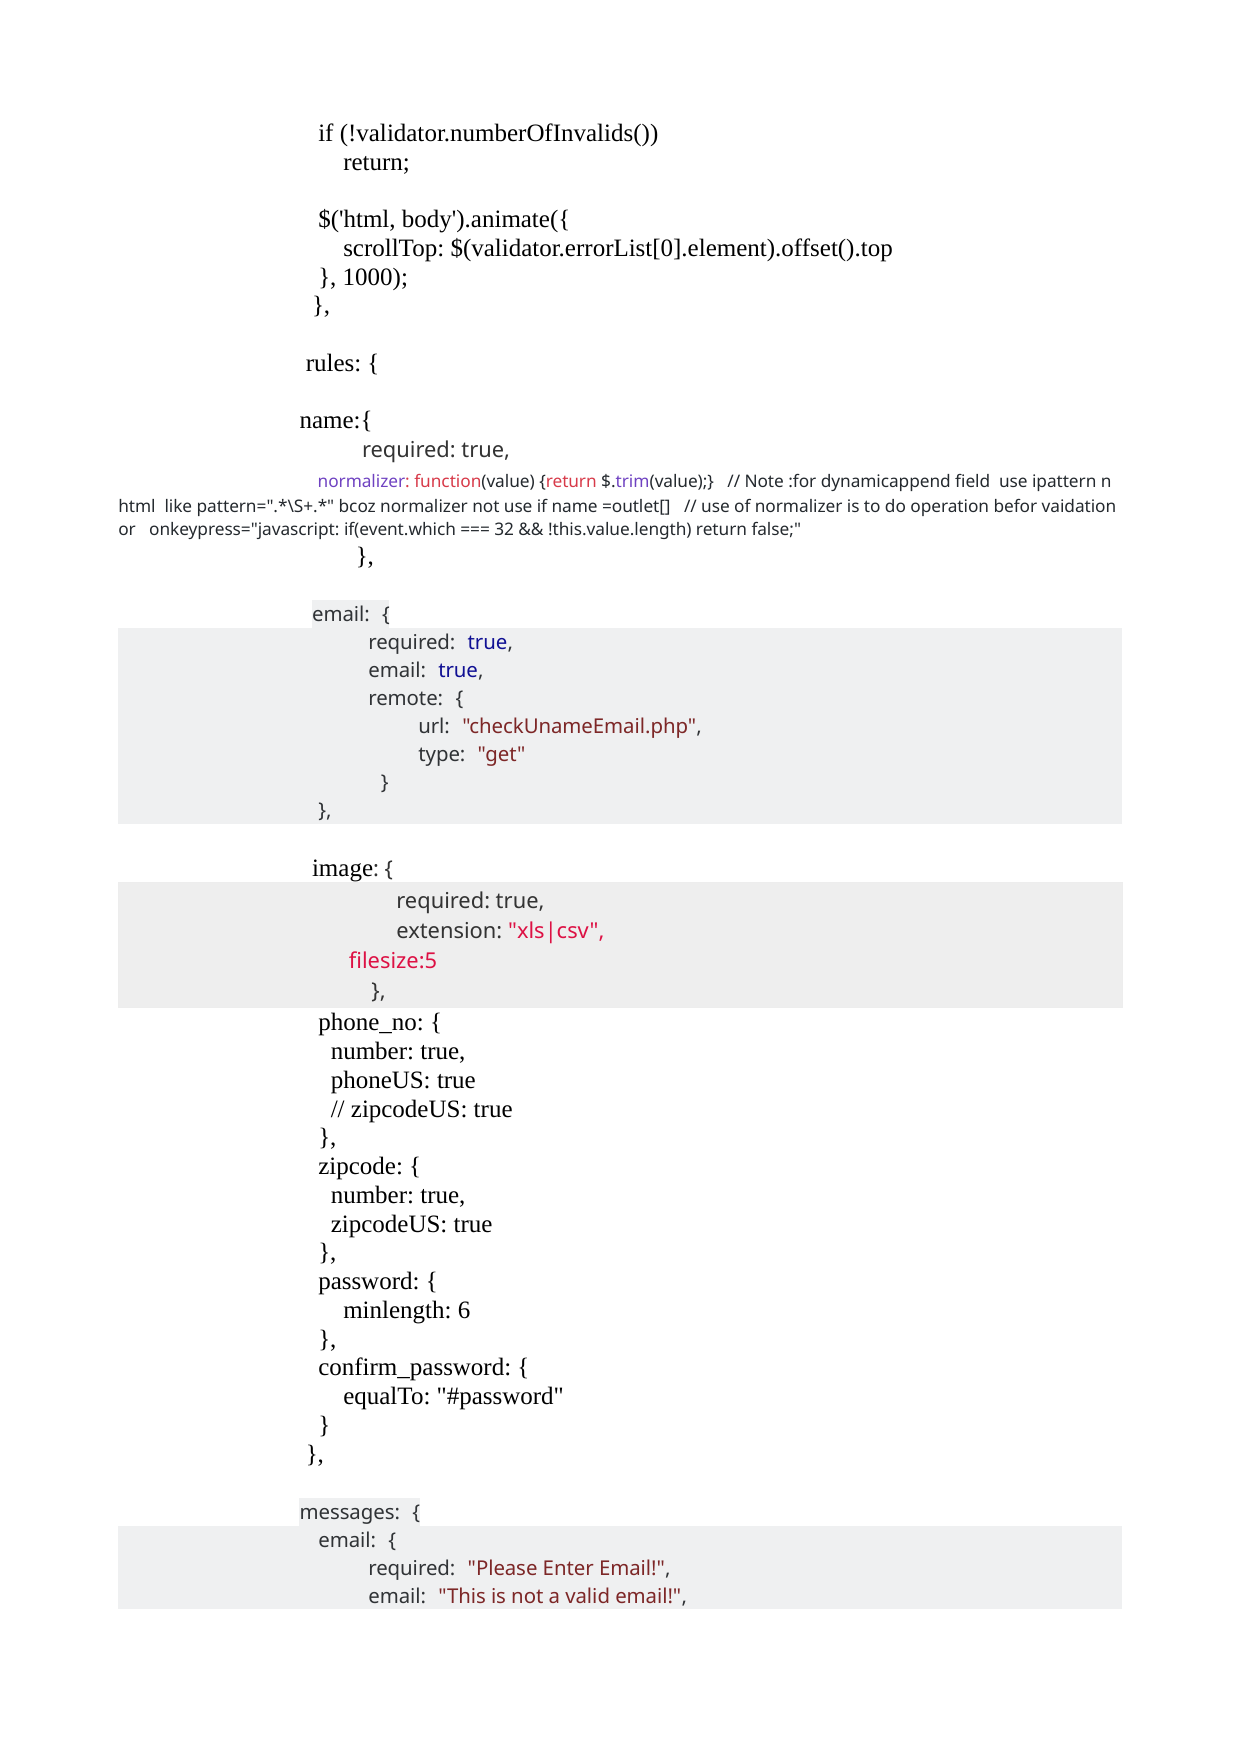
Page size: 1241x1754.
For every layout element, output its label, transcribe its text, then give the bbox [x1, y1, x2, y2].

text password: { [118, 1266, 1122, 1295]
text messages: { [118, 1496, 1122, 1526]
text zipcodeUS: true [118, 1209, 1122, 1237]
text // zipcodeUS: true [118, 1094, 1122, 1122]
text zipcode: { [118, 1151, 1122, 1180]
text $('html, body').animate({ [118, 204, 1122, 233]
text remote: { [118, 684, 1122, 712]
text email: "This is not a valid email!", [118, 1582, 1122, 1609]
text } [118, 1410, 1122, 1439]
text }, [118, 291, 1122, 319]
text required: "Please Enter Email!", [118, 1553, 1122, 1582]
text filesize:5 [119, 942, 1122, 972]
text type: "get" [118, 740, 1122, 768]
text return; [118, 147, 1122, 176]
text scrollTop: $(validator.errorList[0].element).offset().top [118, 233, 1122, 262]
text rules: { [118, 348, 1122, 377]
text if (!validator.numberOfInvalids()) [118, 118, 1122, 147]
text confirm_password: { [118, 1352, 1122, 1381]
text name:{ [118, 406, 1122, 434]
text }, [118, 1324, 1122, 1352]
text number: true, [118, 1036, 1122, 1065]
text phone_no: { [118, 1008, 1122, 1036]
text }, [118, 796, 1122, 824]
text normalizer: function(value) {return $.trim(value);} // Note :for dynamicappend field use ipattern n html like pattern=".*\S+.*" bcoz normalizer not use if name =outlet[] // use of normalizer is to do operation befor vaidation or onkeypress="javascript: if(event.which === 32 && !this.value.length) return false;" [118, 464, 1122, 541]
text extension: "xls|csv", [119, 912, 1122, 942]
text phoneUS: true [118, 1065, 1122, 1094]
text }, [118, 1122, 1122, 1151]
text email: true, [118, 656, 1122, 684]
text number: true, [118, 1180, 1122, 1209]
text }, [118, 1439, 1122, 1467]
text }, [119, 972, 1122, 1007]
text email: { [118, 1526, 1122, 1553]
text } [118, 768, 1122, 796]
text required: true, [119, 883, 1122, 912]
text email: { [118, 598, 1122, 628]
text image: { [118, 852, 1122, 882]
text url: "checkUnameEmail.php", [118, 712, 1122, 740]
text equalTo: "#password" [118, 1381, 1122, 1410]
text }, [118, 541, 1122, 569]
text required: true, [118, 628, 1122, 656]
text }, 1000); [118, 262, 1122, 291]
text required: true, [118, 434, 1122, 464]
text minlength: 6 [118, 1295, 1122, 1324]
text }, [118, 1237, 1122, 1266]
